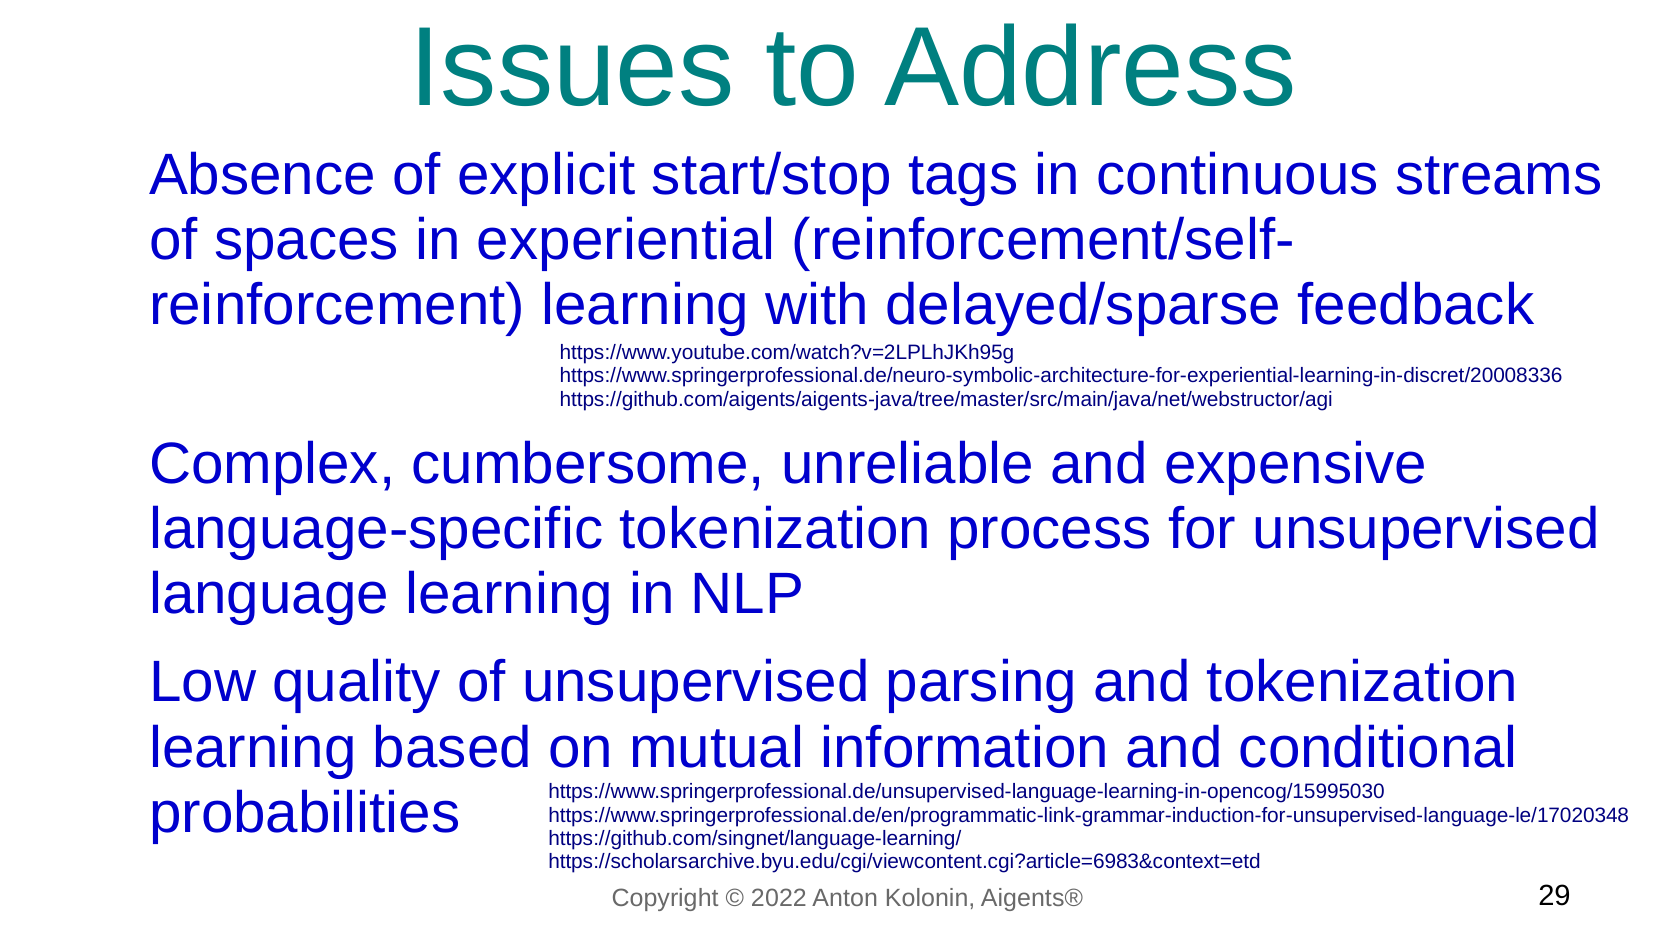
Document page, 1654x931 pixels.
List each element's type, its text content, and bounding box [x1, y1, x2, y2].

text_box Issues to Address [0, 0, 1653, 135]
text_box Absence of explicit start/stop tags in continuous streams of spaces in experiential (reinforcement/self-reinforcement) learning with delayed/sparse feedback Complex, cumbersome, unreliable and expensive language-specific tokenization process for unsupervised language learning in NLP Low quality of unsupervised parsing and tokenization learning based on mutual information and conditional probabilities [120, 113, 1619, 871]
text_box https://www.springerprofessional.de/unsupervised-language-learning-in-opencog/15995030 https://www.springerprofessional.de/en/programmatic-link-grammar-induction-for-unsupervised-language-le/17020348 https://github.com/singnet/language-learning/ https://scholarsarchive.byu.edu/cgi/viewcontent.cgi?article=6983&context=etd [533, 772, 1644, 931]
text_box https://www.youtube.com/watch?v=2LPLhJKh95g https://www.springerprofessional.de/neuro-symbolic-architecture-for-experiential-learning-in-discret/20008336 https://github.com/aigents/aigents-java/tree/master/src/main/java/net/webstructor/agi [544, 333, 1616, 418]
